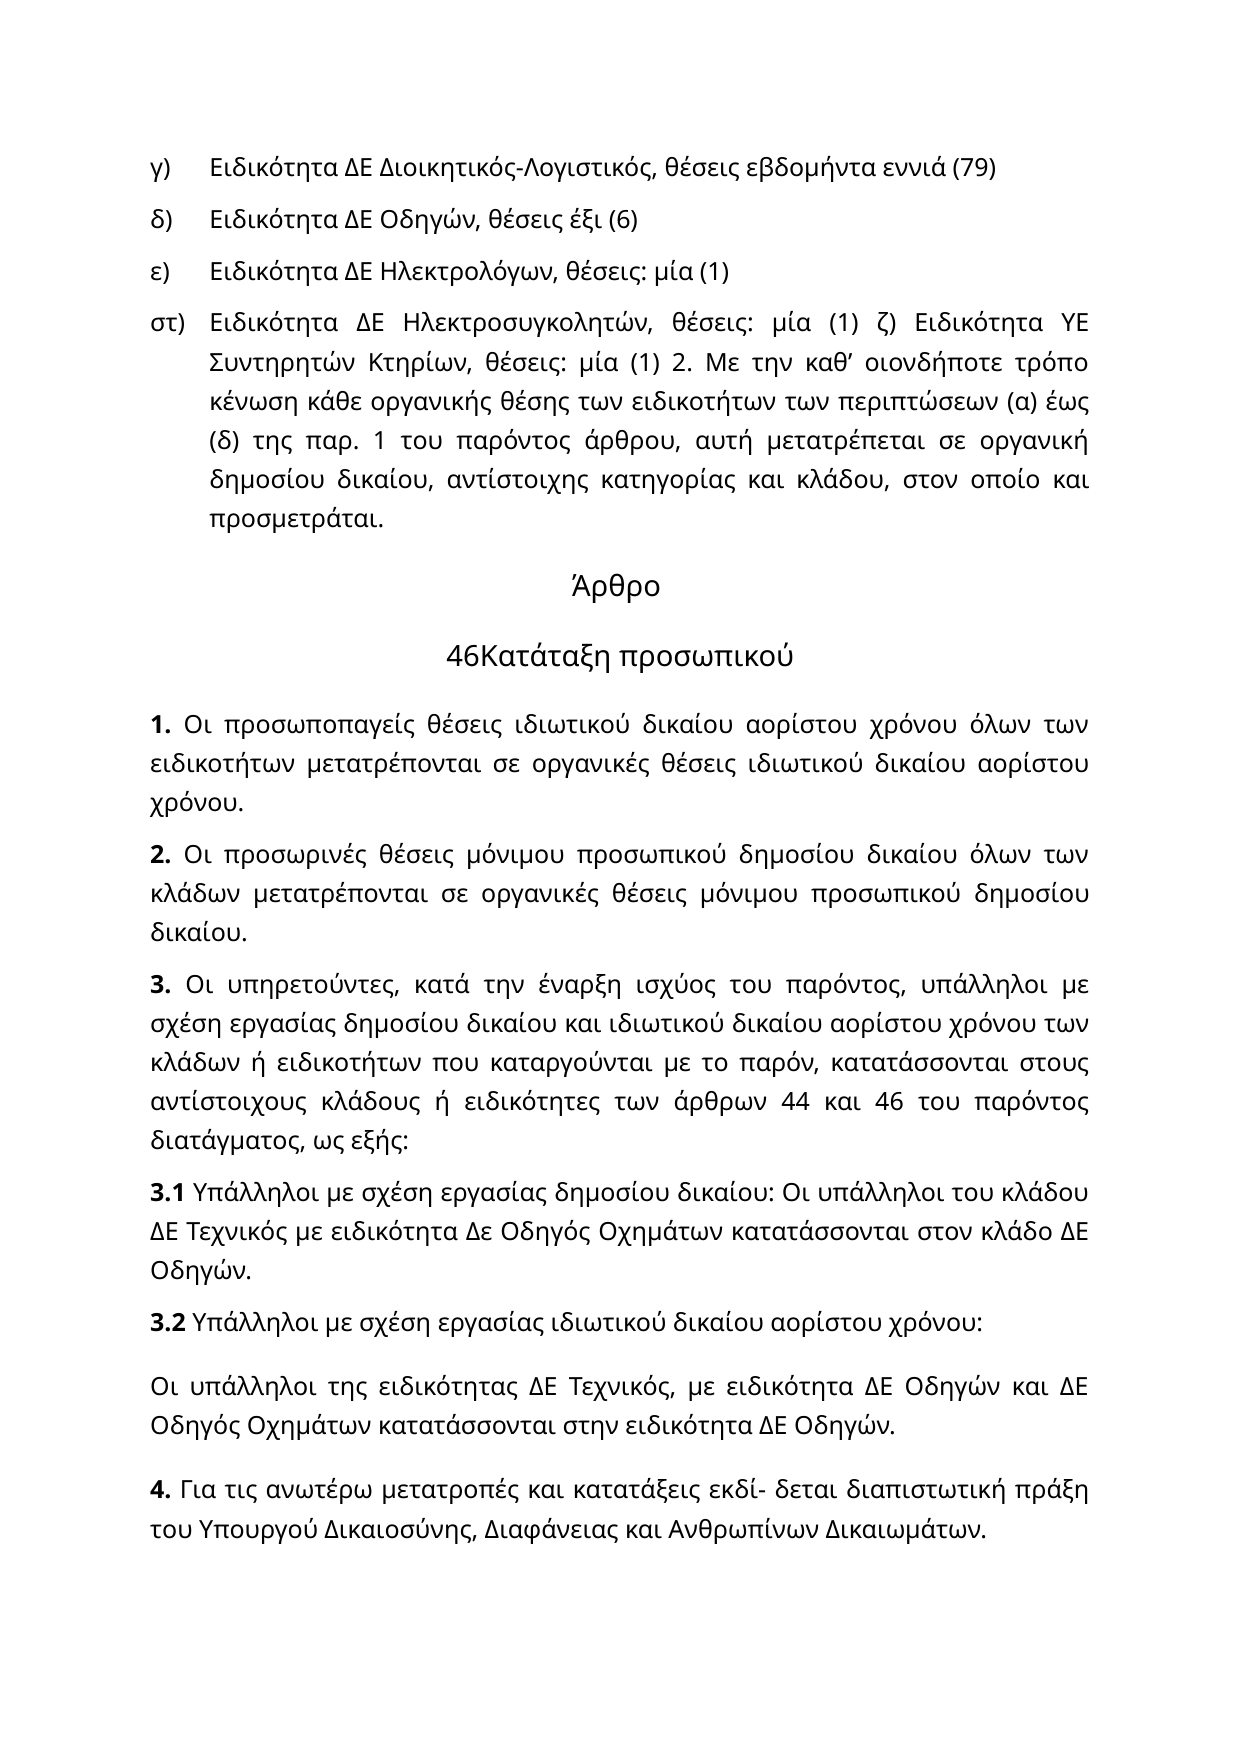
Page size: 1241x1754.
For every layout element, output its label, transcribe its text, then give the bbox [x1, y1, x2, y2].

list στ) Ειδικότητα ΔΕ Ηλεκτροσυγκολητών, θέσεις: μία (1) ζ) Ειδικότητα ΥΕ Συντηρητών Κτηρίων, θέσεις: μία (1) 2. Με την καθ’ οιονδήποτε τρόπο κένωση κάθε οργανικής θέσης των ειδικοτήτων των περιπτώσεων (α) έως (δ) της παρ. 1 του παρόντος άρθρου, αυτή μετατρέπεται σε οργανική δημοσίου δικαίου, αντίστοιχης κατηγορίας και κλάδου, στον οποίο και προσμετράται. [150, 305, 1090, 535]
text 2. Οι προσωρινές θέσεις μόνιμου προσωπικού δημοσίου δικαίου όλων των κλάδων μετατρέπονται σε οργανικές θέσεις μόνιμου προσωπικού δημοσίου δικαίου. [150, 836, 1090, 949]
list γ) Ειδικότητα ΔΕ Διοικητικός-Λογιστικός, θέσεις εβδομήντα εννιά (79) [150, 150, 1090, 184]
text 3. Οι υπηρετούντες, κατά την έναρξη ισχύος του παρόντος, υπάλληλοι με σχέση εργασίας δημοσίου δικαίου και ιδιωτικού δικαίου αορίστου χρόνου των κλάδων ή ειδικοτήτων που καταργούνται με το παρόν, κατατάσσονται στους αντίστοιχους κλάδους ή ειδικότητες των άρθρων 44 και 46 του παρόντος διατάγματος, ως εξής: [150, 966, 1090, 1157]
text 4. Για τις ανωτέρω μετατροπές και κατατάξεις εκδί- δεται διαπιστωτική πράξη του Υπουργού Δικαιοσύνης, Διαφάνειας και Ανθρωπίνων Δικαιωμάτων. [150, 1472, 1090, 1545]
text Οι υπάλληλοι της ειδικότητας ΔΕ Τεχνικός, με ειδικότητα ΔΕ Οδηγών και ΔΕ Οδηγός Οχημάτων κατατάσσονται στην ειδικότητα ΔΕ Οδηγών. [150, 1369, 1090, 1442]
list ε) Ειδικότητα ΔΕ Ηλεκτρολόγων, θέσεις: μία (1) [150, 253, 1090, 287]
subtitle 46Κατάταξη προσωπικού [150, 636, 1090, 675]
list δ) Ειδικότητα ΔΕ Οδηγών, θέσεις έξι (6) [150, 202, 1090, 236]
text 3.2 Υπάλληλοι με σχέση εργασίας ιδιωτικού δικαίου αορίστου χρόνου: [150, 1304, 1090, 1339]
text 1. Οι προσωποπαγείς θέσεις ιδιωτικού δικαίου αορίστου χρόνου όλων των ειδικοτήτων μετατρέπονται σε οργανικές θέσεις ιδιωτικού δικαίου αορίστου χρόνου. [150, 706, 1090, 819]
text 3.1 Υπάλληλοι με σχέση εργασίας δημοσίου δικαίου: Οι υπάλληλοι του κλάδου ΔΕ Τεχνικός με ειδικότητα Δε Οδηγός Οχημάτων κατατάσσονται στον κλάδο ΔΕ Οδηγών. [150, 1174, 1090, 1287]
subtitle Άρθρο [150, 565, 1090, 605]
